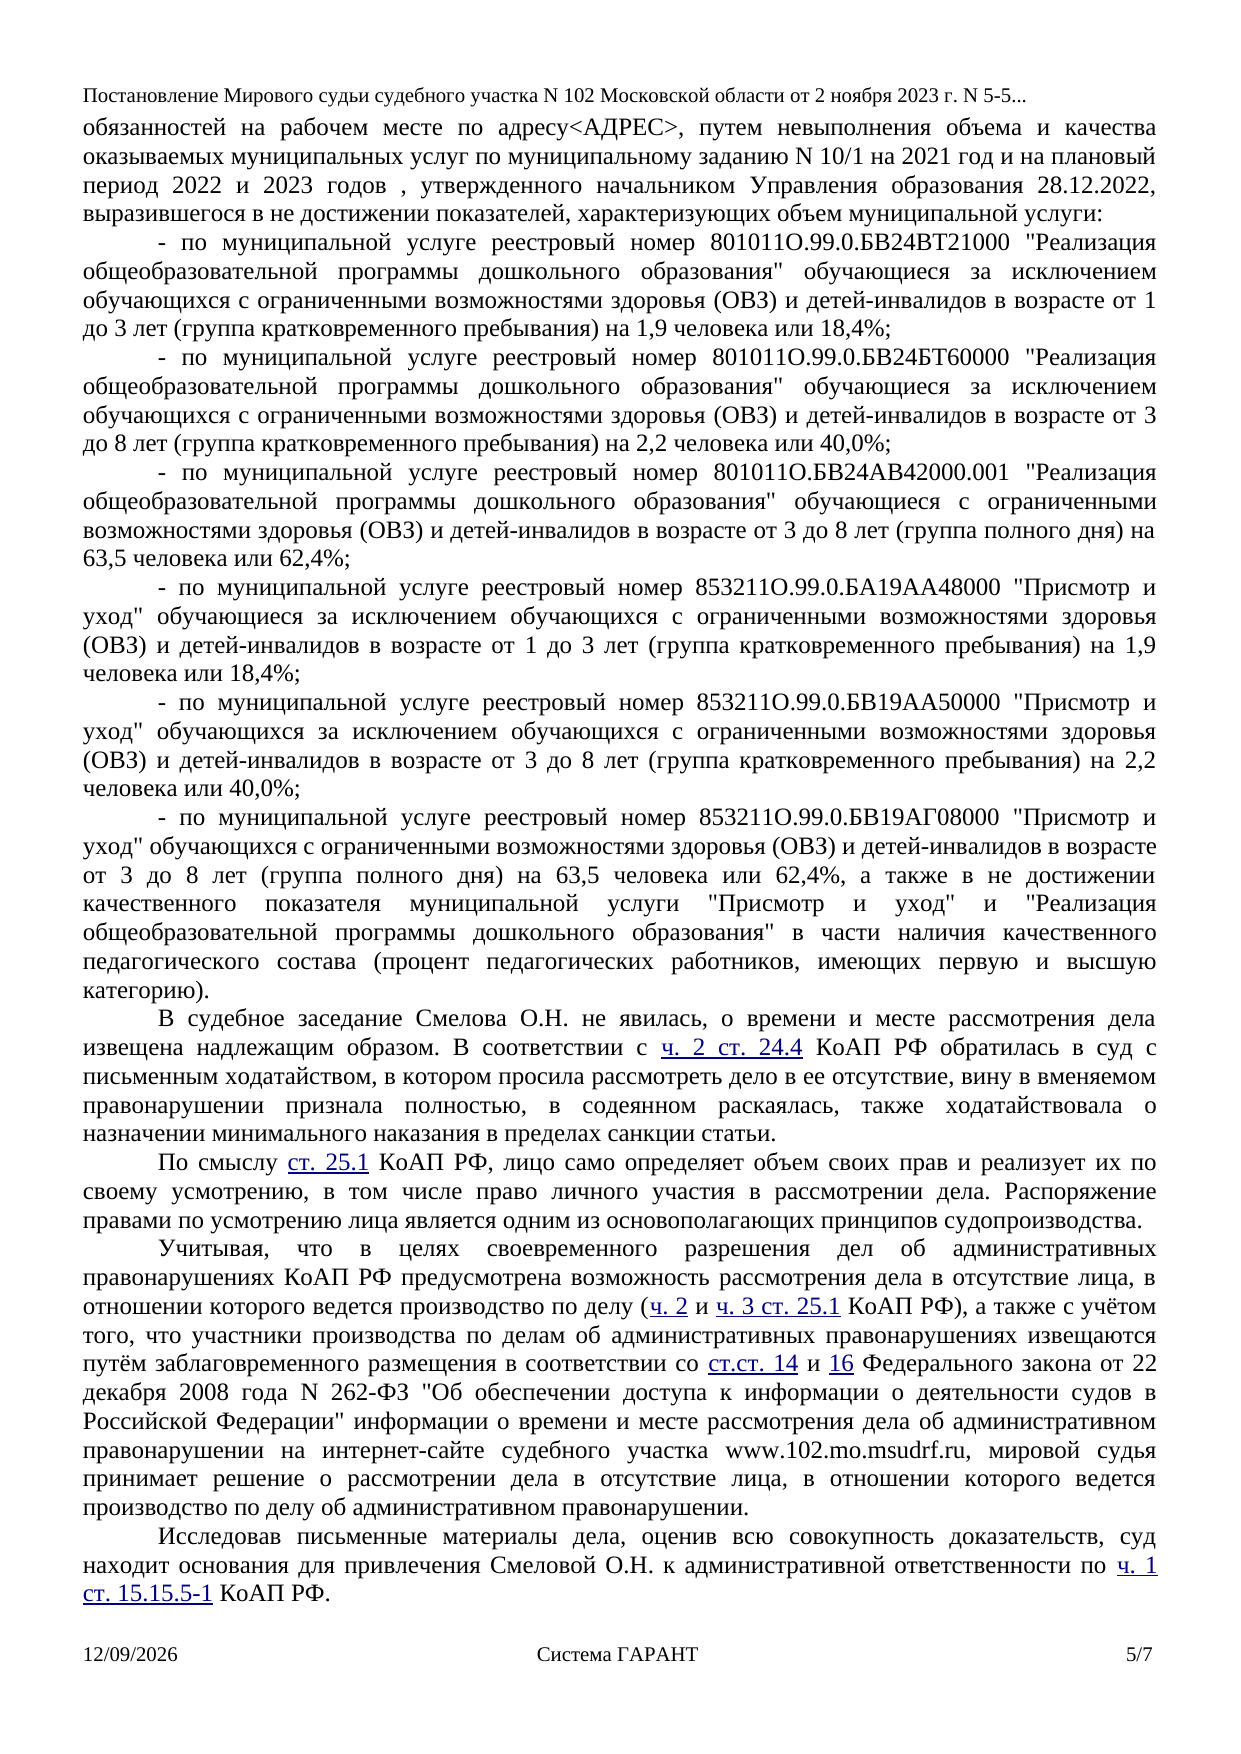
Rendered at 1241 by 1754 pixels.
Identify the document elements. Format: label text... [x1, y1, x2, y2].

text - по муниципальной услуге реестровый номер 853211О.99.0.БВ19АА50000 "Присмотр и уход" обучающихся за исключением обучающихся с ограниченными возможностями здоровья (ОВЗ) и детей-инвалидов в возрасте от 3 до 8 лет (группа кратковременного пребывания) на 2,2 человека или 40,0%; [83, 687, 1157, 802]
text - по муниципальной услуге реестровый номер 801011О.99.0.БВ24ВТ21000 "Реализация общеобразовательной программы дошкольного образования" обучающиеся за исключением обучающихся с ограниченными возможностями здоровья (ОВЗ) и детей-инвалидов в возрасте от 1 до 3 лет (группа кратковременного пребывания) на 1,9 человека или 18,4%; [83, 227, 1157, 342]
text - по муниципальной услуге реестровый номер 853211О.99.0.БА19АА48000 "Присмотр и уход" обучающиеся за исключением обучающихся с ограниченными возможностями здоровья (ОВЗ) и детей-инвалидов в возрасте от 1 до 3 лет (группа кратковременного пребывания) на 1,9 человека или 18,4%; [83, 572, 1157, 687]
text - по муниципальной услуге реестровый номер 801011О.БВ24АВ42000.001 "Реализация общеобразовательной программы дошкольного образования" обучающиеся с ограниченными возможностями здоровья (ОВЗ) и детей-инвалидов в возрасте от 3 до 8 лет (группа полного дня) на 63,5 человека или 62,4%; [83, 457, 1157, 572]
text обязанностей на рабочем месте по адресу<АДРЕС>, путем невыполнения объема и качества оказываемых муниципальных услуг по муниципальному заданию N 10/1 на 2021 год и на плановый период 2022 и 2023 годов , утвержденного начальником Управления образования 28.12.2022, выразившегося в не достижении показателей, характеризующих объем муниципальной услуги: [83, 112, 1157, 227]
text По смыслу ст. 25.1 КоАП РФ, лицо само определяет объем своих прав и реализует их по своему усмотрению, в том числе право личного участия в рассмотрении дела. Распоряжение правами по усмотрению лица является одним из основополагающих принципов судопроизводства. [83, 1147, 1157, 1233]
text Учитывая, что в целях своевременного разрешения дел об административных правонарушениях КоАП РФ предусмотрена возможность рассмотрения дела в отсутствие лица, в отношении которого ведется производство по делу (ч. 2 и ч. 3 ст. 25.1 КоАП РФ), а также с учётом того, что участники производства по делам об административных правонарушениях извещаются путём заблаговременного размещения в соответствии со ст.ст. 14 и 16 Федерального закона от 22 декабря 2008 года N 262-ФЗ "Об обеспечении доступа к информации о деятельности судов в Российской Федерации" информации о времени и месте рассмотрения дела об административном правонарушении на интернет-сайте судебного участка www.102.mo.msudrf.ru, мировой судья принимает решение о рассмотрении дела в отсутствие лица, в отношении которого ведется производство по делу об административном правонарушении. [83, 1233, 1157, 1521]
text - по муниципальной услуге реестровый номер 853211О.99.0.БВ19АГ08000 "Присмотр и уход" обучающихся с ограниченными возможностями здоровья (ОВЗ) и детей-инвалидов в возрасте от 3 до 8 лет (группа полного дня) на 63,5 человека или 62,4%, а также в не достижении качественного показателя муниципальной услуги "Присмотр и уход" и "Реализация общеобразовательной программы дошкольного образования" в части наличия качественного педагогического состава (процент педагогических работников, имеющих первую и высшую категорию). [83, 802, 1157, 1003]
text В судебное заседание Смелова О.Н. не явилась, о времени и месте рассмотрения дела извещена надлежащим образом. В соответствии с ч. 2 ст. 24.4 КоАП РФ обратилась в суд с письменным ходатайством, в котором просила рассмотреть дело в ее отсутствие, вину в вменяемом правонарушении признала полностью, в содеянном раскаялась, также ходатайствовала о назначении минимального наказания в пределах санкции статьи. [83, 1003, 1157, 1147]
text - по муниципальной услуге реестровый номер 801011О.99.0.БВ24БТ60000 "Реализация общеобразовательной программы дошкольного образования" обучающиеся за исключением обучающихся с ограниченными возможностями здоровья (ОВЗ) и детей-инвалидов в возрасте от 3 до 8 лет (группа кратковременного пребывания) на 2,2 человека или 40,0%; [83, 342, 1157, 457]
text Исследовав письменные материалы дела, оценив всю совокупность доказательств, суд находит основания для привлечения Смеловой О.Н. к административной ответственности по ч. 1 ст. 15.15.5-1 КоАП РФ. [83, 1521, 1157, 1607]
